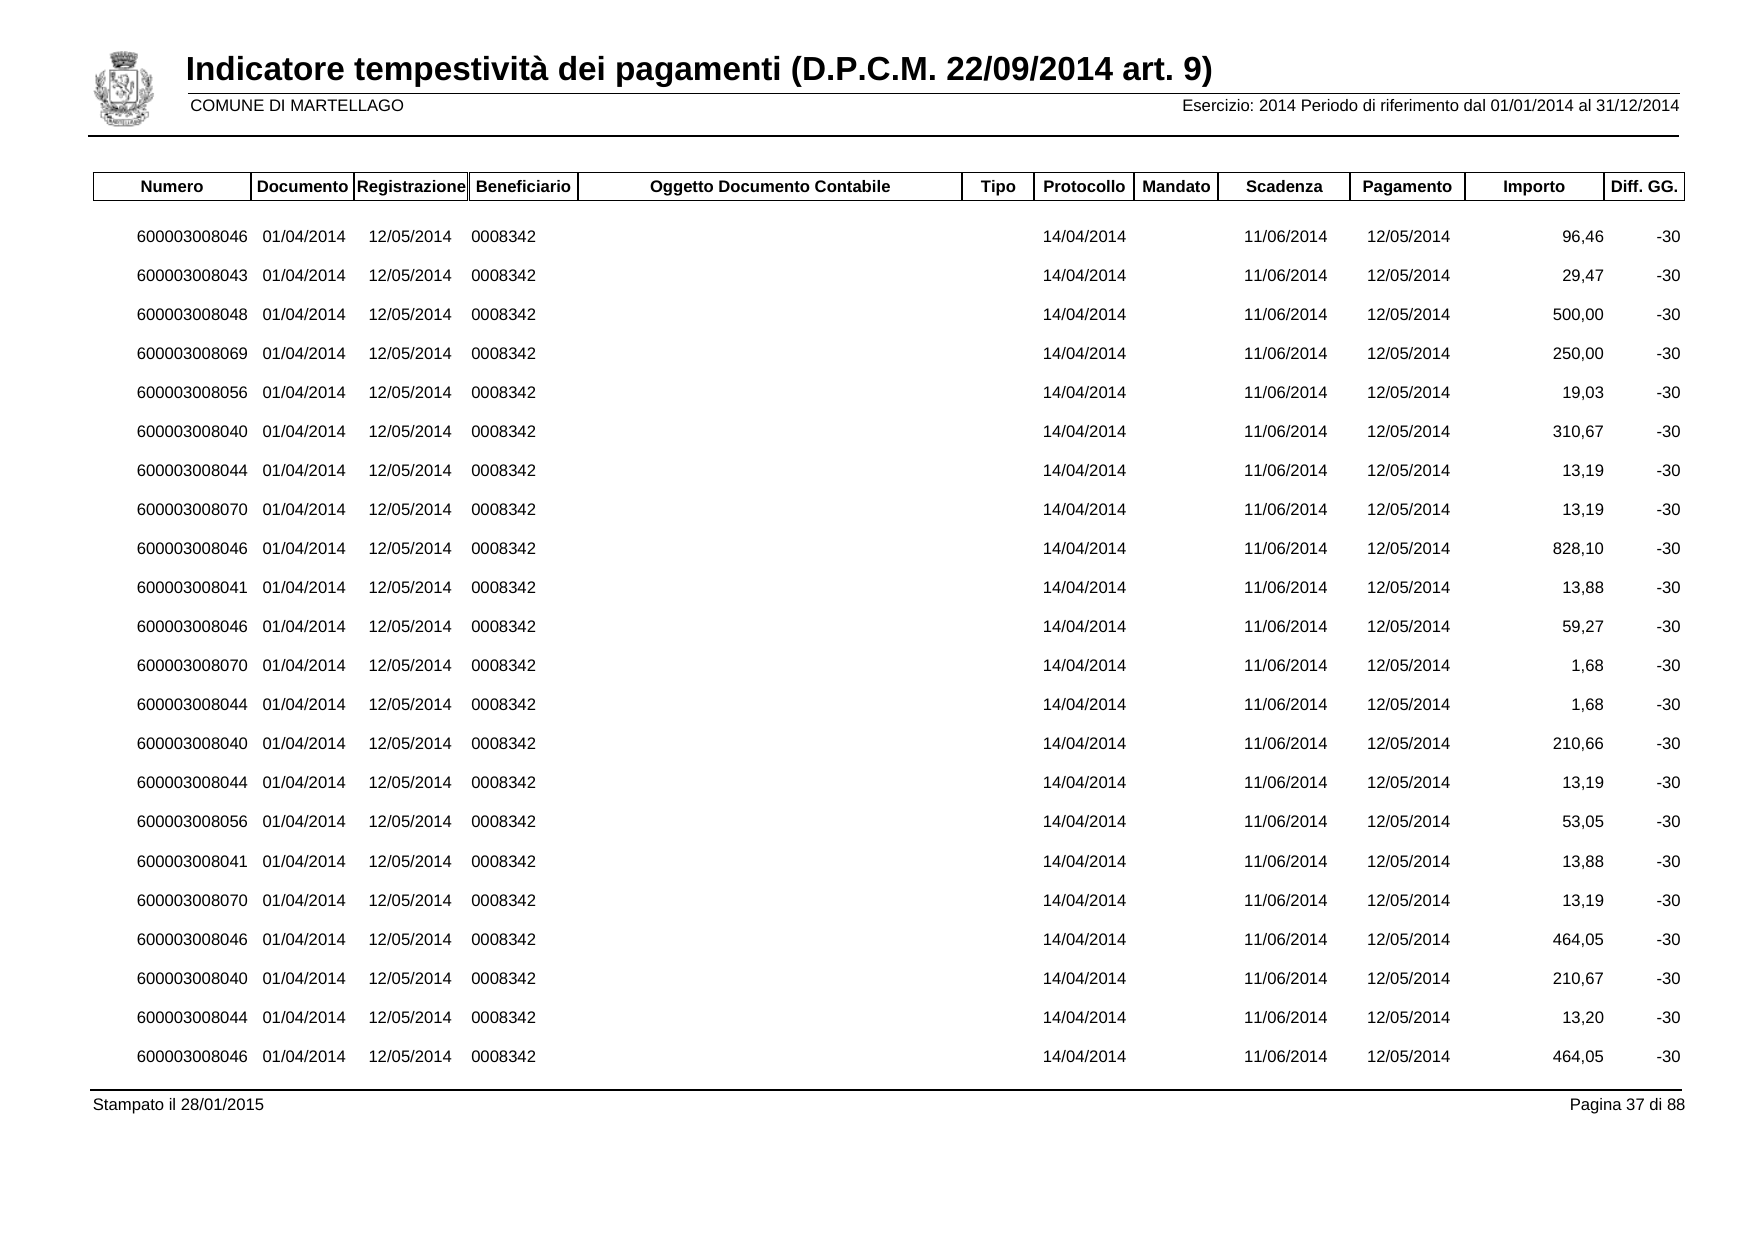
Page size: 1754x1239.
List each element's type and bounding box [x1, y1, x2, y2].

picture [92, 50, 159, 129]
